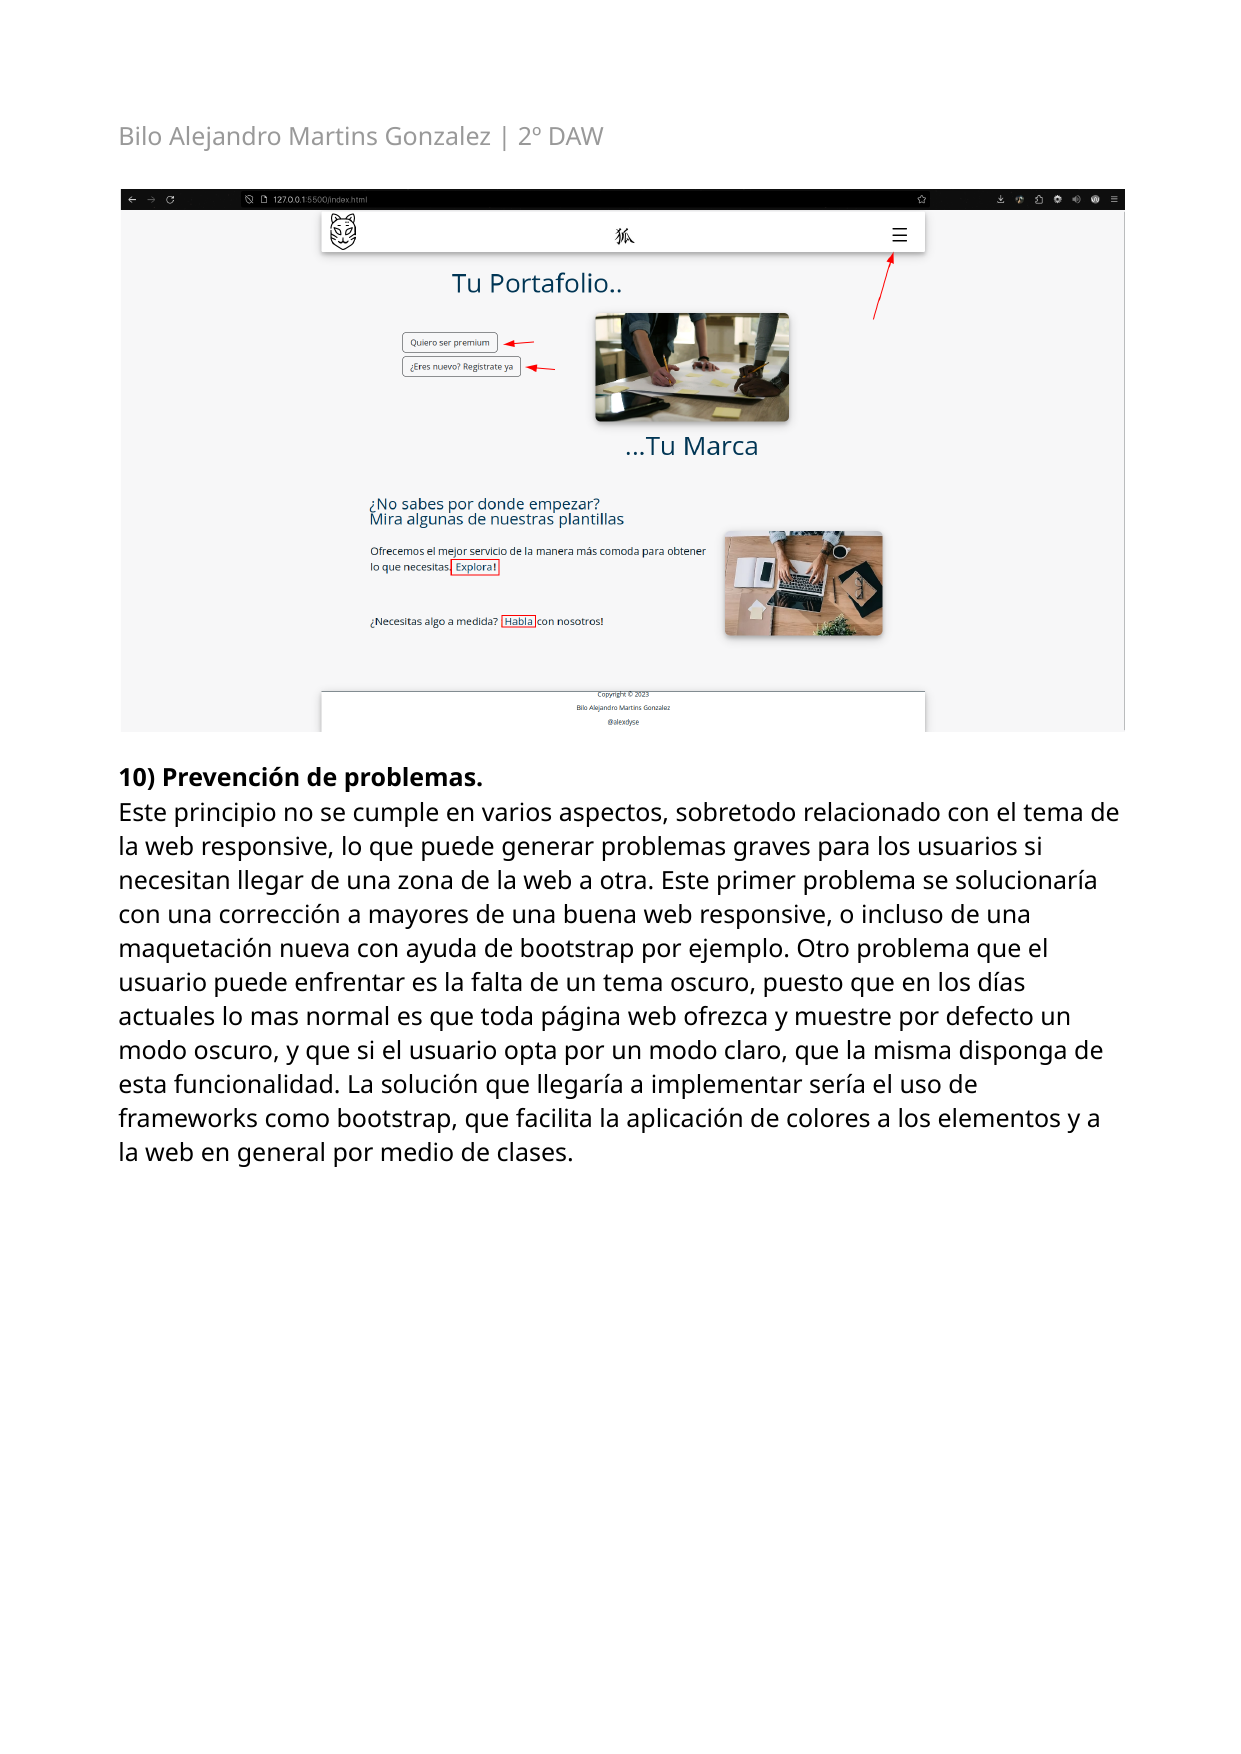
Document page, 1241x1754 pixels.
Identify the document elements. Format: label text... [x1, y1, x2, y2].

text Este principio no se cumple en varios aspectos, sobretodo relacionado con el tema de la web responsive, lo que puede generar problemas graves para los usuarios si necesitan llegar de una zona de la web a otra. Este primer problema se solucionaría con una corrección a mayores de una buena web responsive, o incluso de una maquetación nueva con ayuda de bootstrap por ejemplo. Otro problema que el usuario puede enfrentar es la falta de un tema oscuro, puesto que en los días actuales lo mas normal es que toda página web ofrezca y muestre por defecto un modo oscuro, y que si el usuario opta por un modo claro, que la misma disponga de esta funcionalidad. La solución que llegaría a implementar sería el uso de frameworks como bootstrap, que facilita la aplicación de colores a los elementos y a la web en general por medio de clases. [118, 794, 1122, 1169]
text 10) Prevención de problemas. [118, 760, 1122, 794]
picture [120, 189, 1125, 732]
